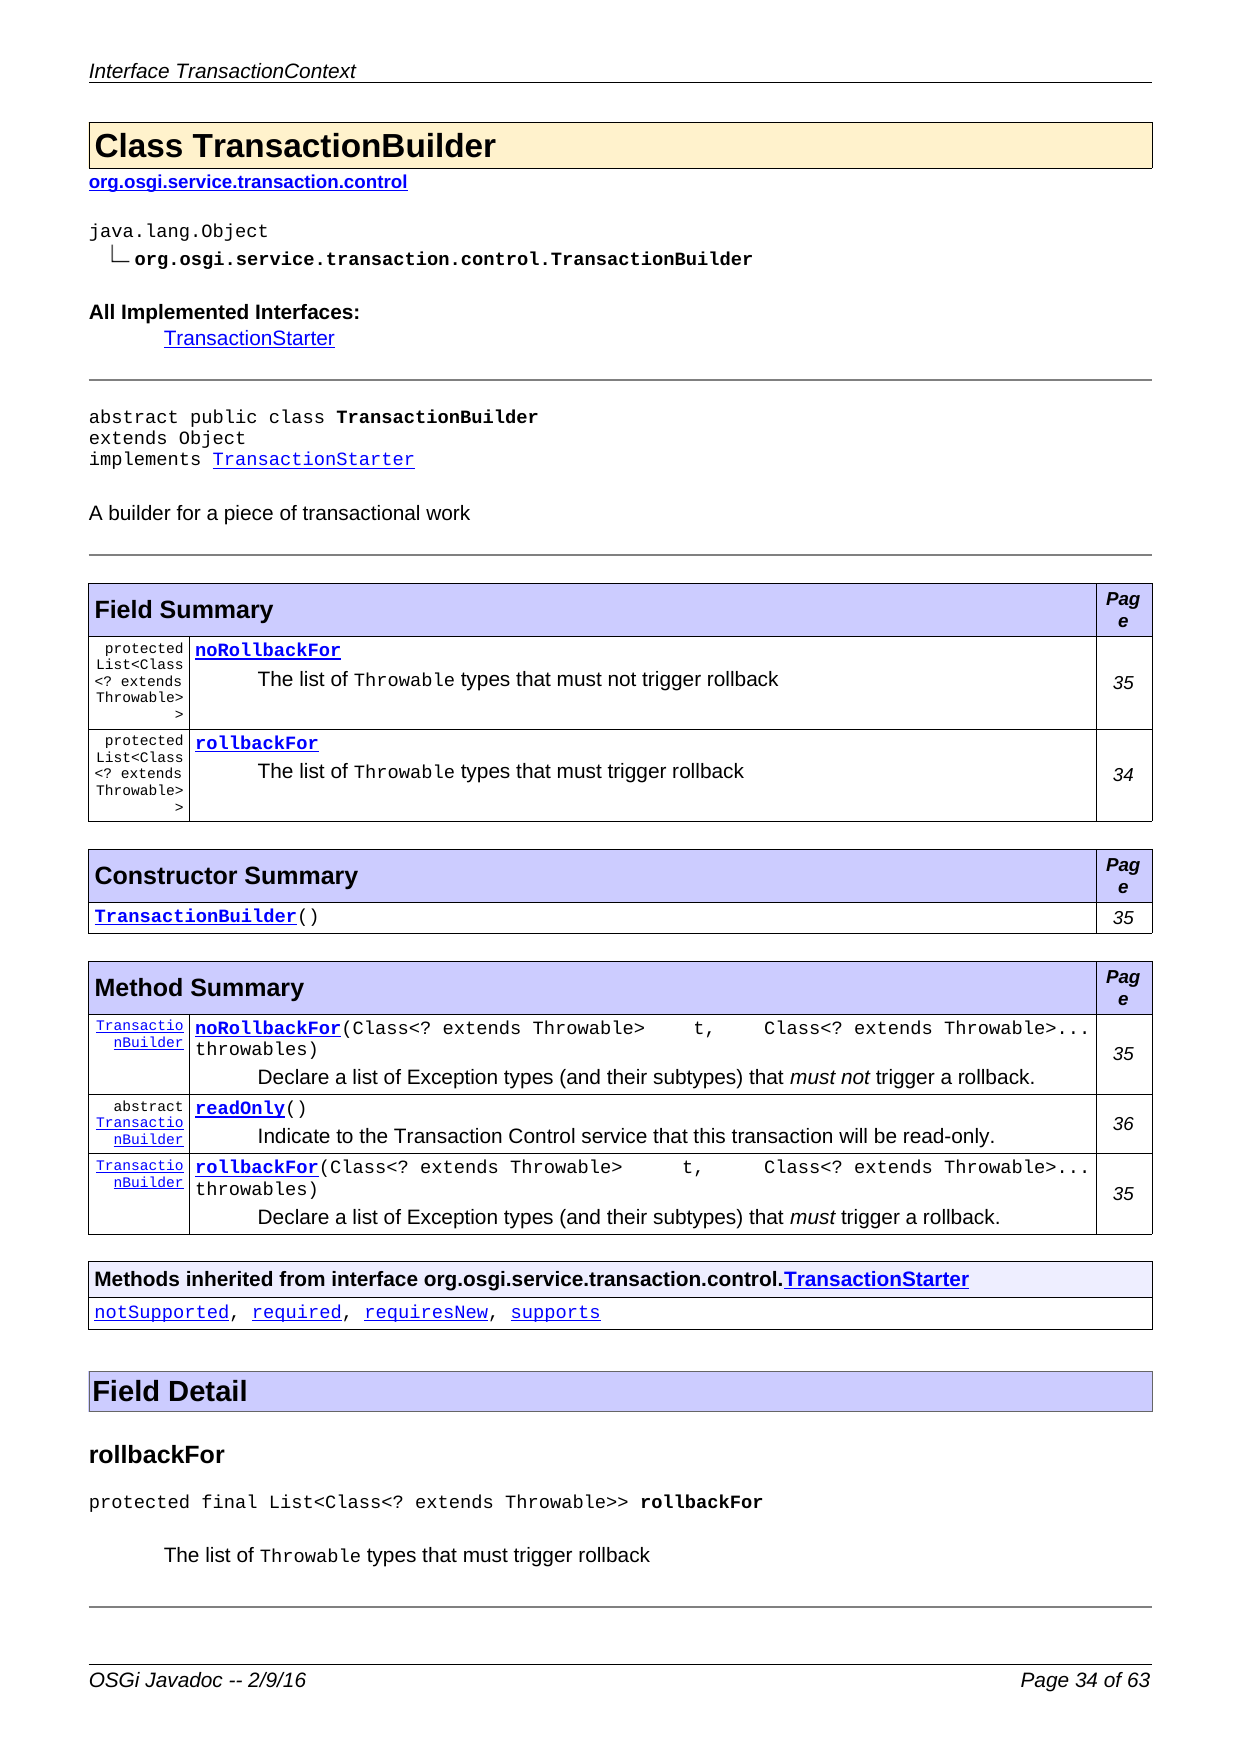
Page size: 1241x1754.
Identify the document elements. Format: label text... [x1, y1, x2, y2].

subtitle rollbackFor [88, 1440, 1152, 1469]
table_cell TransactionBuilder() [89, 903, 1096, 933]
table_cell readOnly() Indicate to the Transaction Control service that this transaction will be read-only. [190, 1095, 1096, 1153]
table_cell rollbackFor(Class<? extends Throwable> t, Class<? extends Throwable>... throwables) Declare a list of Exception types (and their subtypes) that must trigger a rollback. [190, 1154, 1096, 1234]
text org.osgi.service.transaction.control [88, 171, 1152, 193]
text The list of Throwable types that must trigger rollback [163, 1543, 1152, 1568]
text org.osgi.service.transaction.control.TransactionBuilder [88, 243, 1152, 271]
table_cell 35 [1097, 637, 1152, 729]
table_header Page [1097, 850, 1152, 902]
table_cell TransactionBuilder [89, 1154, 189, 1234]
table_cell TransactionBuilder [89, 1015, 189, 1094]
text implements TransactionStarter [88, 450, 1152, 471]
text A builder for a piece of transactional work [88, 501, 1152, 524]
picture [111, 243, 135, 266]
table_header Page [1097, 584, 1152, 636]
table_cell notSupported, required, requiresNew, supports [89, 1298, 1152, 1329]
subtitle All Implemented Interfaces: [88, 300, 1152, 324]
table_cell 35 [1097, 903, 1152, 933]
table_cell protected List<Class<? extends Throwable>> [89, 730, 189, 821]
table_cell protected List<Class<? extends Throwable>> [89, 637, 189, 729]
table_cell 34 [1097, 730, 1152, 821]
table_cell 35 [1097, 1154, 1152, 1234]
table_cell 36 [1097, 1095, 1152, 1153]
table_cell rollbackFor The list of Throwable types that must trigger rollback [190, 730, 1096, 821]
table_header Field Summary [89, 584, 1096, 636]
table_header Constructor Summary [89, 850, 1096, 902]
subtitle Field Detail [90, 1372, 1152, 1411]
subtitle Class TransactionBuilder [90, 123, 1152, 168]
table_header Method Summary [89, 962, 1096, 1014]
table_cell noRollbackFor(Class<? extends Throwable> t, Class<? extends Throwable>... throwables) Declare a list of Exception types (and their subtypes) that must not trigger a rollback. [190, 1015, 1096, 1094]
text TransactionStarter [163, 326, 1152, 350]
table_cell abstract TransactionBuilder [89, 1095, 189, 1153]
table_header Methods inherited from interface org.osgi.service.transaction.control.TransactionStarter [89, 1262, 1152, 1297]
text protected final List<Class<? extends Throwable>> rollbackFor [88, 1493, 1152, 1514]
text extends Object [88, 429, 1152, 450]
table_cell 35 [1097, 1015, 1152, 1094]
table_cell noRollbackFor The list of Throwable types that must not trigger rollback [190, 637, 1096, 729]
table_header Page [1097, 962, 1152, 1014]
text abstract public class TransactionBuilder [88, 408, 1152, 429]
text java.lang.Object [88, 222, 1152, 243]
